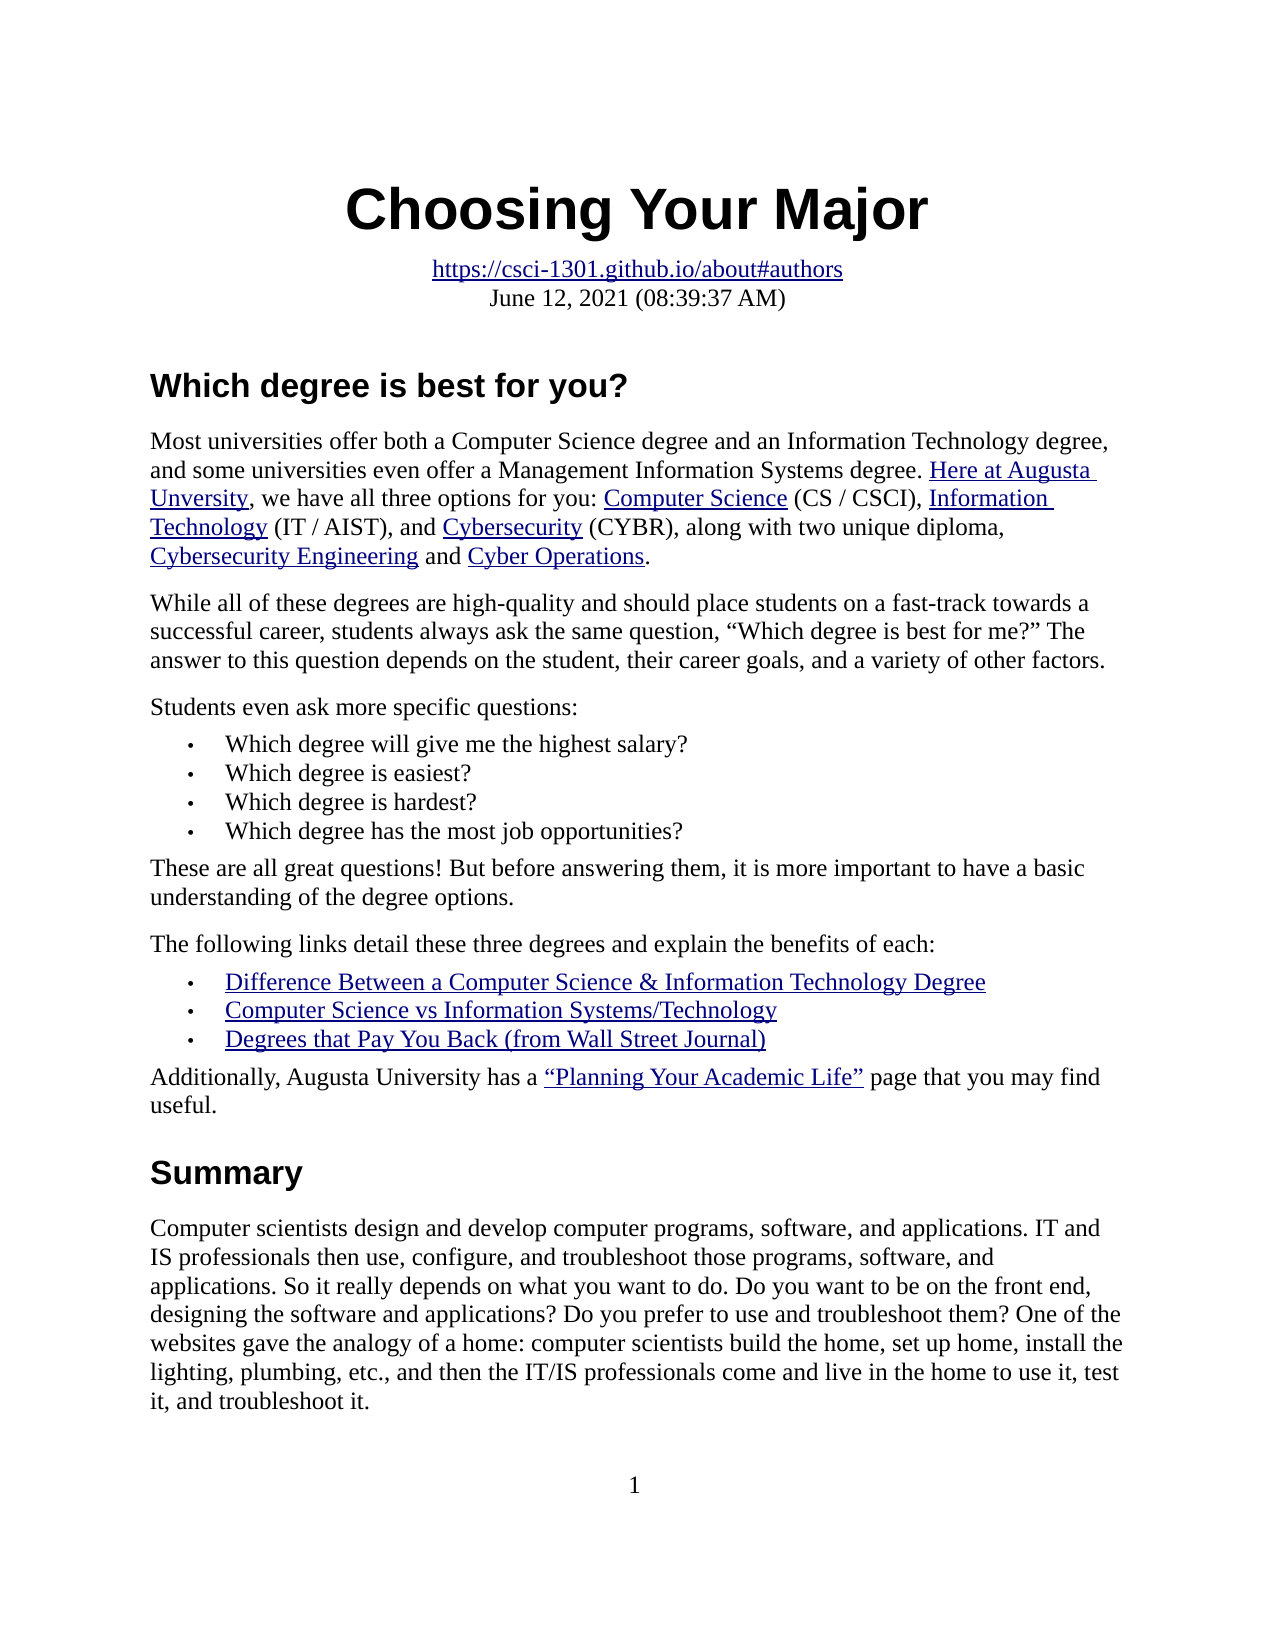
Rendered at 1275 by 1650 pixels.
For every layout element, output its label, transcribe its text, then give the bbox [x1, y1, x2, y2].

text https://csci-1301.github.io/about#authors [150, 254, 1125, 283]
text Computer scientists design and develop computer programs, software, and applications. IT and IS professionals then use, configure, and troubleshoot those programs, software, and applications. So it really depends on what you want to do. Do you want to be on the front end, designing the software and applications? Do you prefer to use and troubleshoot them? One of the websites gave the analogy of a home: computer scientists build the home, set up home, install the lighting, plumbing, etc., and then the IT/IS professionals come and live in the home to use it, test it, and troubleshoot it. [150, 1213, 1125, 1414]
title Choosing Your Major [150, 175, 1125, 242]
text Most universities offer both a Computer Science degree and an Information Technology degree, and some universities even offer a Management Information Systems degree. Here at Augusta Unversity, we have all three options for you: Computer Science (CS / CSCI), Information Technology (IT / AIST), and Cybersecurity (CYBR), along with two unique diploma, Cybersecurity Engineering and Cyber Operations. [150, 426, 1125, 570]
list Which degree is easiest? [187, 758, 1125, 787]
list Which degree will give me the highest salary? [187, 729, 1125, 758]
list Which degree is hardest? [187, 787, 1125, 816]
text The following links detail these three degrees and explain the benefits of each: [150, 929, 1125, 958]
text Students even ask more specific questions: [150, 692, 1125, 721]
subtitle Summary [150, 1153, 1125, 1192]
text Additionally, Augusta University has a “Planning Your Academic Life” page that you may find useful. [150, 1062, 1125, 1119]
text These are all great questions! But before answering them, it is more important to have a basic understanding of the degree options. [150, 853, 1125, 911]
list Difference Between a Computer Science & Information Technology Degree [187, 967, 1125, 995]
list Degrees that Pay You Back (from Wall Street Journal) [187, 1024, 1125, 1053]
list Computer Science vs Information Systems/Technology [187, 995, 1125, 1024]
subtitle Which degree is best for you? [150, 366, 1125, 404]
text June 12, 2021 (08:39:37 AM) [150, 283, 1125, 312]
text While all of these degrees are high-quality and should place students on a fast-track towards a successful career, students always ask the same question, “Which degree is best for me?” The answer to this question depends on the student, their career goals, and a variety of other factors. [150, 588, 1125, 674]
list Which degree has the most job opportunities? [187, 816, 1125, 844]
